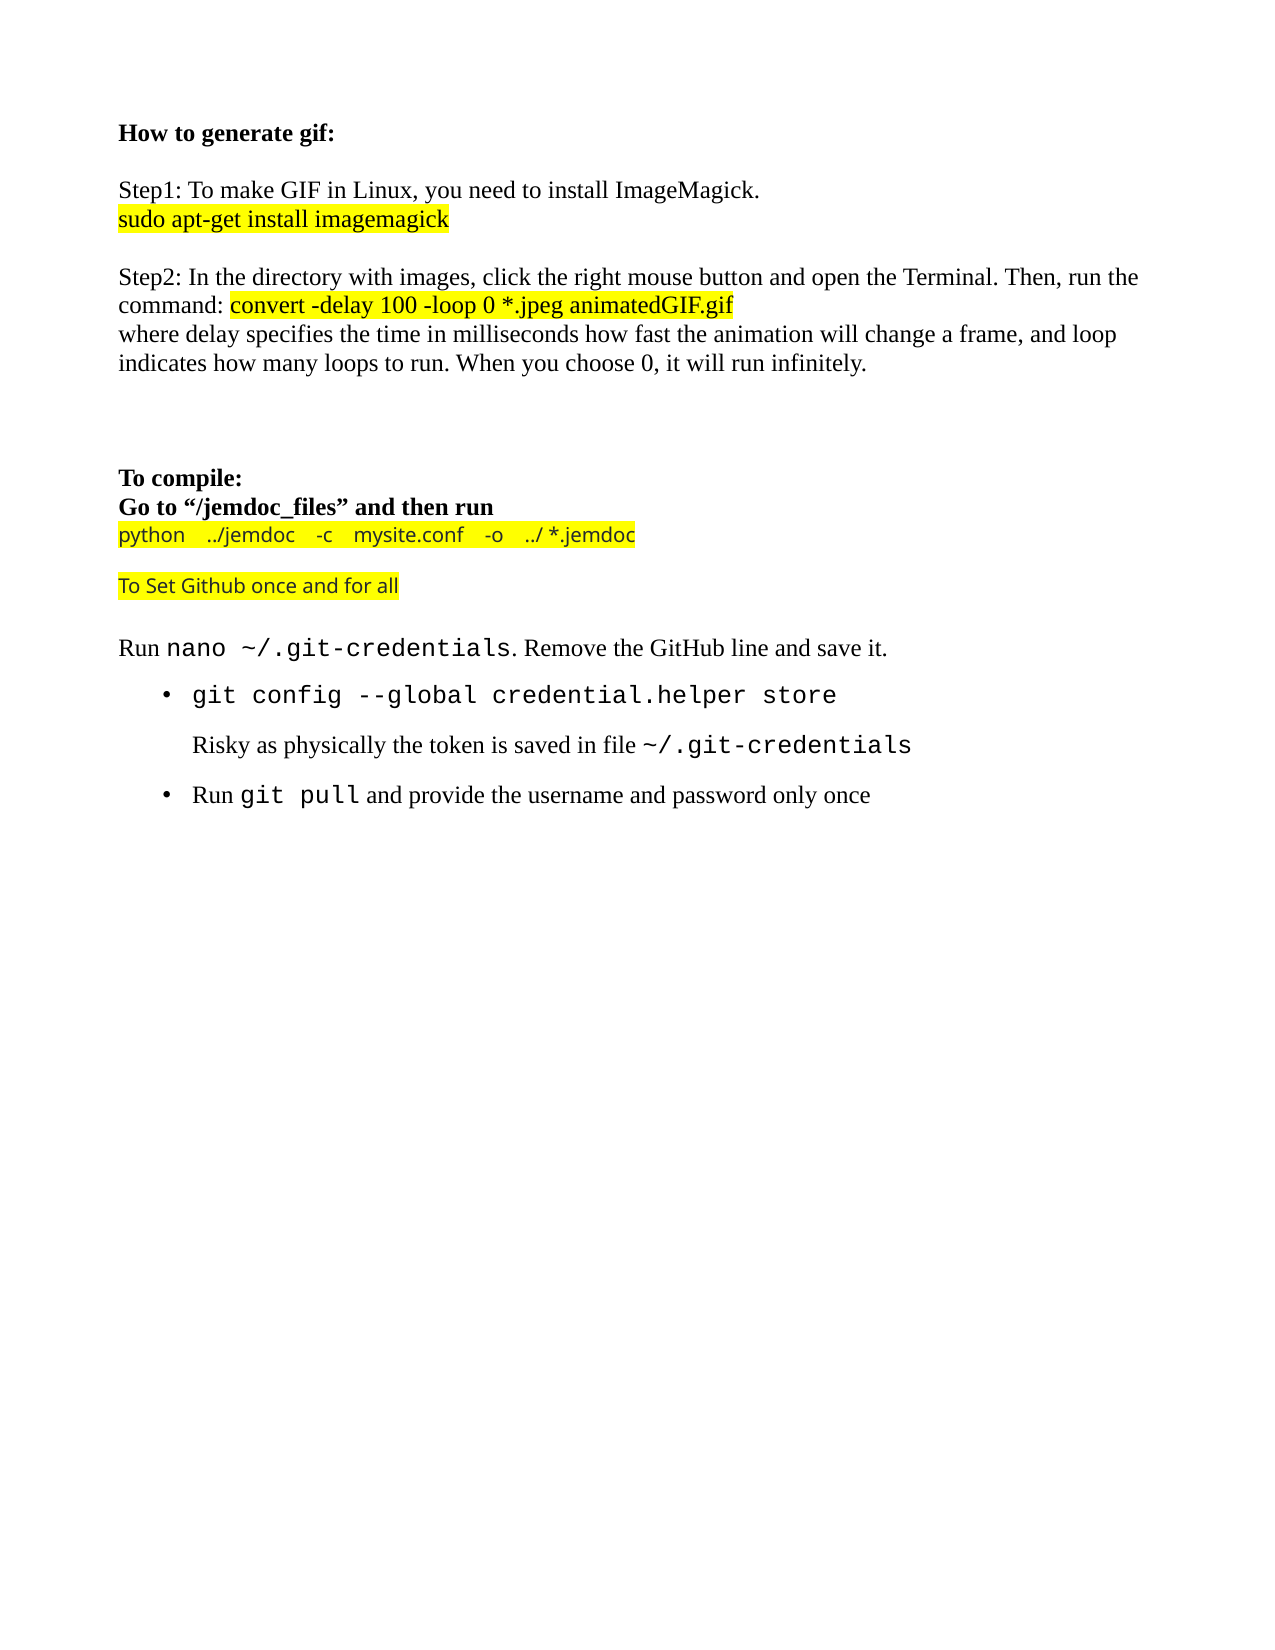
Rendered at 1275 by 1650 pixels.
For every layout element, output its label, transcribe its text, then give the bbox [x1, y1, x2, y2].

text Go to “/jemdoc_files” and then run [118, 492, 1157, 521]
text Step1: To make GIF in Linux, you need to install ImageMagick. [118, 176, 1157, 204]
list Risky as physically the token is saved in file ~/.git-credentials [162, 730, 1157, 761]
text Run nano ~/.git-credentials. Remove the GitHub line and save it. [118, 600, 1157, 663]
text where delay specifies the time in milliseconds how fast the animation will change a frame, and loop indicates how many loops to run. When you choose 0, it will run infinitely. [118, 319, 1157, 377]
text sudo apt-get install imagemagick [118, 204, 1157, 233]
list Run git pull and provide the username and password only once [162, 780, 1157, 811]
list git config --global credential.helper store [162, 683, 1157, 711]
text Step2: In the directory with images, click the right mouse button and open the Terminal. Then, run the command: convert -delay 100 -loop 0 *.jpeg animatedGIF.gif [118, 262, 1157, 319]
text To compile: [118, 463, 1157, 492]
text How to generate gif: [118, 118, 1157, 147]
text To Set Github once and for all [118, 572, 1157, 600]
text python ../jemdoc -c mysite.conf -o ../ *.jemdoc [118, 521, 1157, 548]
